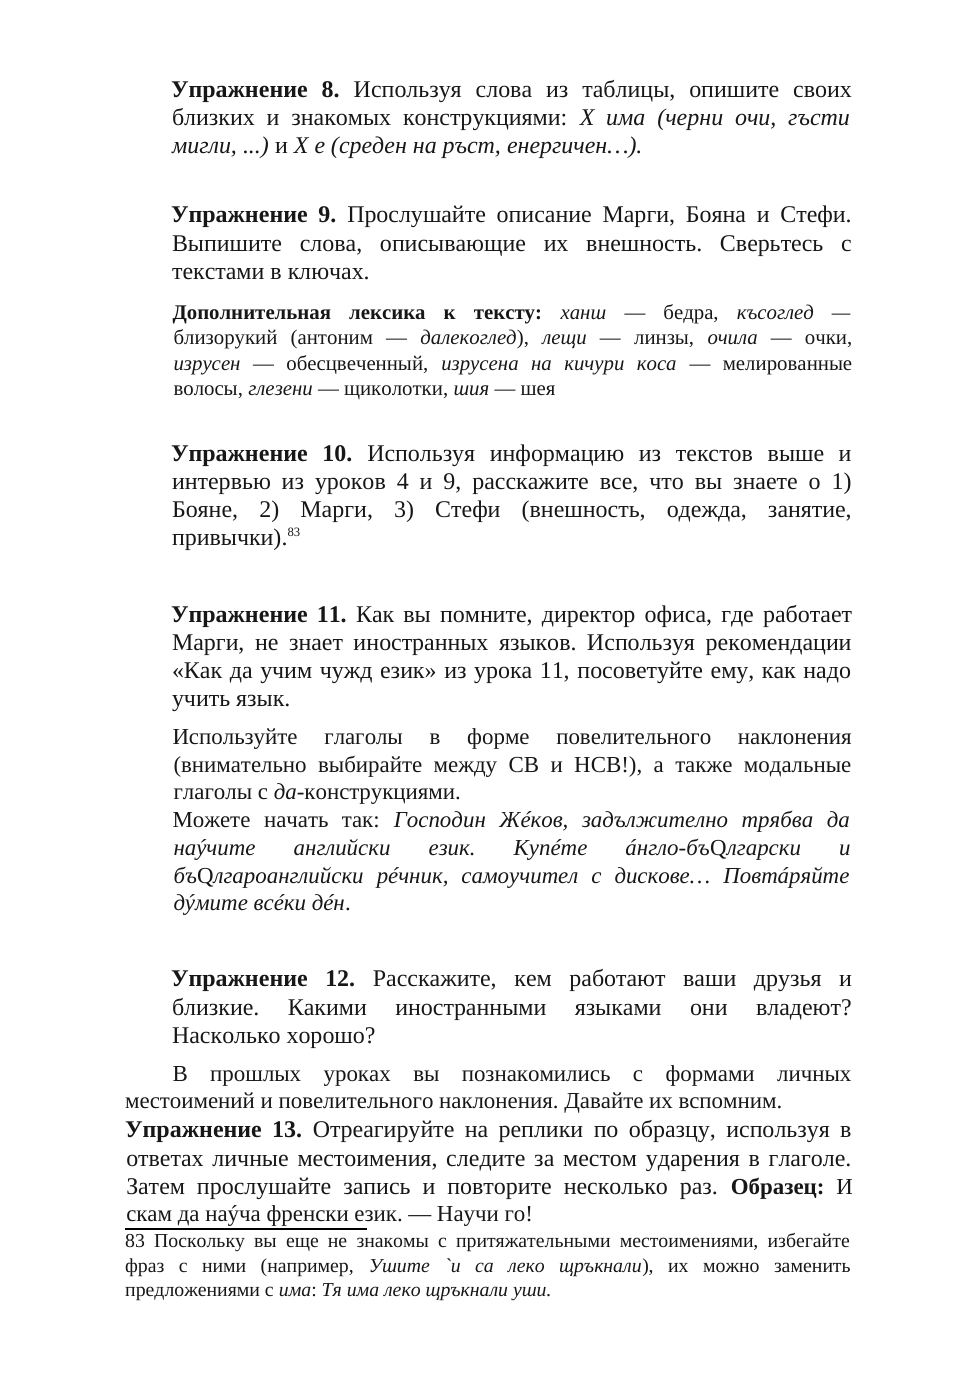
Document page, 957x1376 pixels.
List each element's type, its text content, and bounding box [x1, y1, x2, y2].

text Упражнение 11. Как вы помните, директор офиса, где работает Марги, не знает иностранных языков. Используя рекомендации «Как да учим чужд език» из урока 11, посоветуйте ему, как надо учить язык. [171, 600, 852, 712]
text Дополнительная лексика к тексту: ханш — бедра, късоглед — близорукий (антоним — далекоглед), лещи — линзы, очила — очки, изрусен — обесцвеченный, изрусена на кичури коса — мелированные волосы, глезени — щиколотки, шия — шея [172, 300, 852, 400]
text Упражнение 8. Используя слова из таблицы, опишите своих близких и знакомых конструкциями: Х има (черни очи, гъсти мигли, ...) и Х е (среден на ръст, енергичен…). [171, 75, 852, 159]
text В прошлых уроках вы познакомились с формами личных местоимений и повелительного наклонения. Давайте их вспомним. [125, 1060, 852, 1114]
text Упражнение 12. Расскажите, кем работают ваши друзья и близкие. Какими иностранными языками они владеют? Насколько хорошо? [171, 964, 852, 1048]
text Используйте глаголы в форме повелительного наклонения (внимательно выбирайте между СВ и НСВ!), а также модальные глаголы с да-конструкциями. [172, 723, 852, 805]
text Упражнение 13. Отреагируйте на реплики по образцу, используя в ответах личные местоимения, следите за местом ударения в глаголе. Затем прослушайте запись и повторите несколько раз. Образец: И скам да наýча френски език. — Научи го! [125, 1116, 852, 1226]
text Упражнение 10. Используя информацию из текстов выше и интервью из уроков 4 и 9, расскажите все, что вы знаете о 1) Бояне, 2) Марги, 3) Стефи (внешность, одежда, занятие, привычки). [171, 439, 852, 551]
text Упражнение 9. Прослушайте описание Марги, Бояна и Стефи. Выпишите слова, описывающие их внешность. Сверьтесь с текстами в ключах. [171, 201, 852, 284]
text Можете начать так: Господин Жéков, задължително трябва да наýчите английски език. Купéте áнгло-бъQлгарски и бъQлгароанглийски рéчник, самоучител с дискове… Повтáряйте дýмите всéки дéн. [172, 807, 852, 916]
text Поскольку вы еще не знакомы с притяжательными местоимениями, избегайте фраз с ними (например, Ушите `и са леко щръкнали), их можно заменить предложениями с има: Тя има леко щръкнали уши. [125, 1229, 851, 1301]
